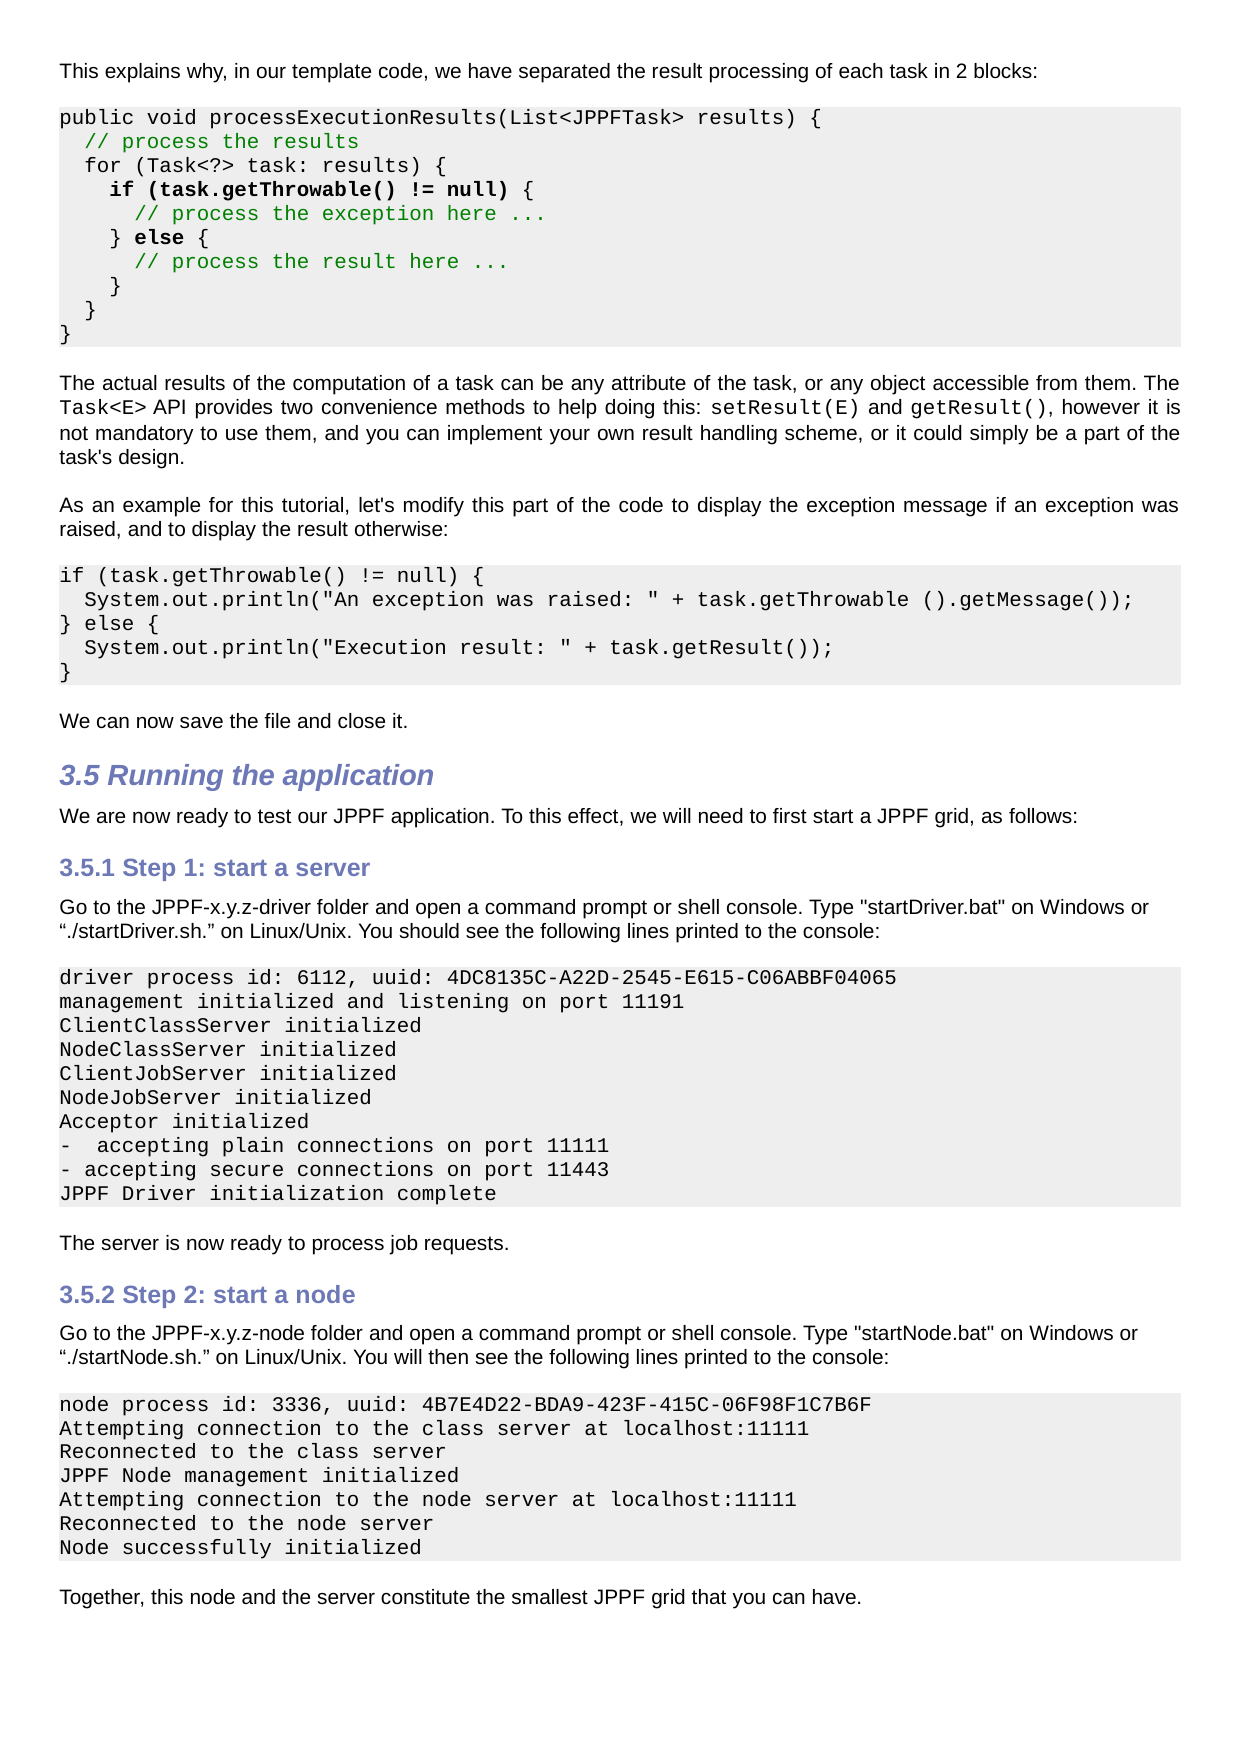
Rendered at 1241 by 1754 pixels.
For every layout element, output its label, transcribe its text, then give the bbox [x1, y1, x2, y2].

subtitle Step 2: start a node [59, 1280, 1181, 1309]
text for (Task<?> task: results) { [59, 155, 1181, 179]
text - accepting secure connections on port 11443 [59, 1159, 1181, 1183]
text } [59, 299, 1181, 323]
subtitle Running the application [59, 758, 1181, 792]
text } [59, 323, 1181, 347]
text We can now save the file and close it. [59, 709, 1181, 733]
text } [59, 661, 1181, 685]
text System.out.println("An exception was raised: " + task.getThrowable ().getMessage()); [59, 589, 1181, 613]
text } [59, 275, 1181, 299]
text - accepting plain connections on port 11111 [59, 1135, 1181, 1159]
text As an example for this tutorial, let's modify this part of the code to display the exception message if an exception was raised, and to display the result otherwise: [59, 493, 1181, 541]
text We are now ready to test our JPPF application. To this effect, we will need to first start a JPPF grid, as follows: [59, 804, 1181, 828]
text // process the exception here ... [59, 203, 1181, 227]
text // process the results [59, 131, 1181, 155]
text Node successfully initialized [59, 1537, 1181, 1561]
text System.out.println("Execution result: " + task.getResult()); [59, 637, 1181, 661]
text Attempting connection to the class server at localhost:11111 [59, 1417, 1181, 1441]
text Acceptor initialized [59, 1111, 1181, 1135]
text Go to the JPPF-x.y.z-node folder and open a command prompt or shell console. Type "startNode.bat" on Windows or “./startNode.sh.” on Linux/Unix. You will then see the following lines printed to the console: [59, 1321, 1181, 1369]
text The actual results of the computation of a task can be any attribute of the task, or any object accessible from them. The Task<E> API provides two convenience methods to help doing this: setResult(E) and getResult(), however it is not mandatory to use them, and you can implement your own result handling scheme, or it could simply be a part of the task's design. [59, 371, 1181, 469]
text } else { [59, 613, 1181, 637]
text ClientJobServer initialized [59, 1063, 1181, 1087]
text if (task.getThrowable() != null) { [59, 565, 1181, 589]
text Go to the JPPF-x.y.z-driver folder and open a command prompt or shell console. Type "startDriver.bat" on Windows or “./startDriver.sh.” on Linux/Unix. You should see the following lines printed to the console: [59, 895, 1181, 943]
text NodeJobServer initialized [59, 1087, 1181, 1111]
text Reconnected to the node server [59, 1513, 1181, 1537]
text Attempting connection to the node server at localhost:11111 [59, 1489, 1181, 1513]
text management initialized and listening on port 11191 [59, 991, 1181, 1015]
text if (task.getThrowable() != null) { [59, 179, 1181, 203]
subtitle Step 1: start a server [59, 853, 1181, 882]
text JPPF Driver initialization complete [59, 1183, 1181, 1207]
text // process the result here ... [59, 251, 1181, 275]
text NodeClassServer initialized [59, 1039, 1181, 1063]
text } else { [59, 227, 1181, 251]
text Reconnected to the class server [59, 1441, 1181, 1465]
text ClientClassServer initialized [59, 1015, 1181, 1039]
text public void processExecutionResults(List<JPPFTask> results) { [59, 107, 1181, 131]
text driver process id: 6112, uuid: 4DC8135C-A22D-2545-E615-C06ABBF04065 [59, 967, 1181, 991]
text This explains why, in our template code, we have separated the result processing of each task in 2 blocks: [59, 59, 1181, 83]
text JPPF Node management initialized [59, 1465, 1181, 1489]
text Together, this node and the server constitute the smallest JPPF grid that you can have. [59, 1585, 1181, 1609]
text node process id: 3336, uuid: 4B7E4D22-BDA9-423F-415C-06F98F1C7B6F [59, 1393, 1181, 1417]
text The server is now ready to process job requests. [59, 1231, 1181, 1255]
